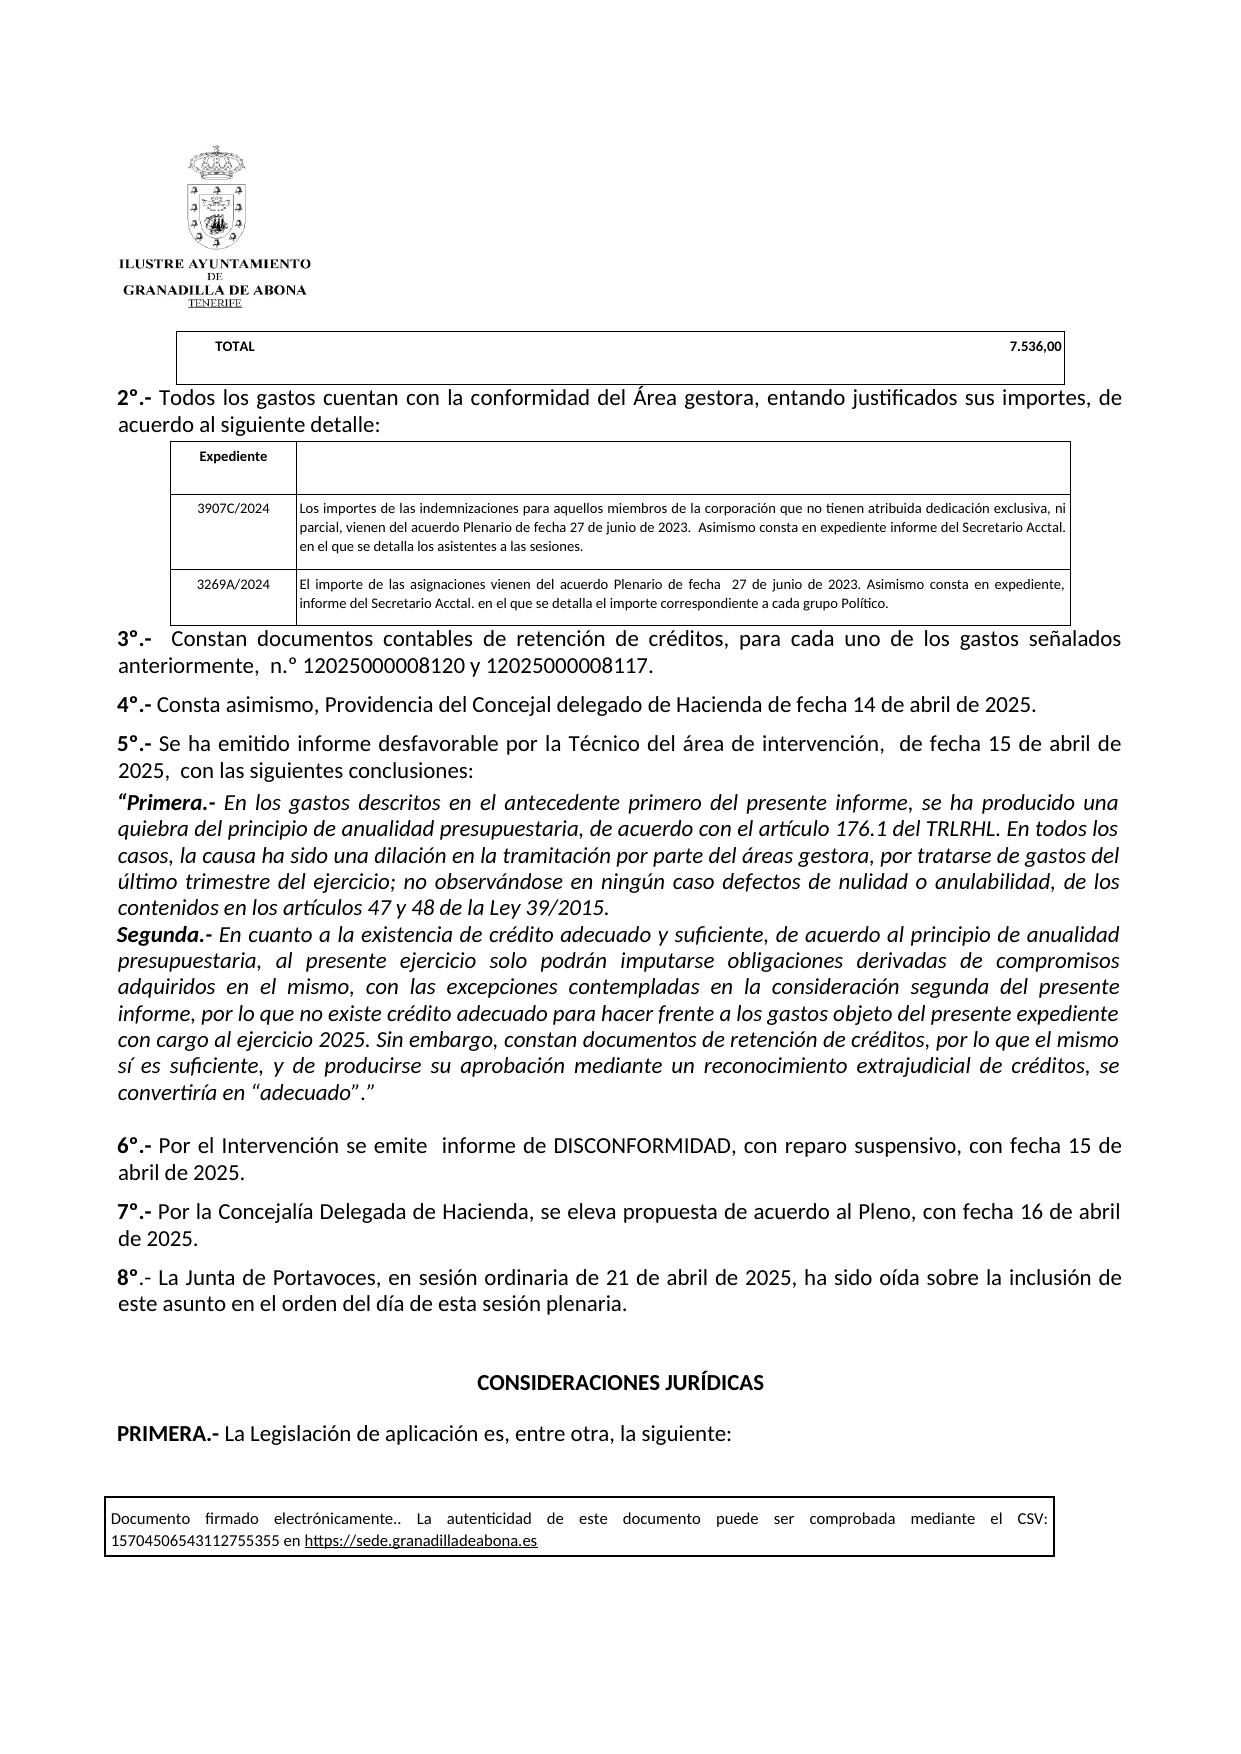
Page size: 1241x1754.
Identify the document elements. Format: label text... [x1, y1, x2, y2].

subtitle CONSIDERACIONES JURÍDICAS [114, 1368, 1127, 1396]
text 7º.- Por la Concejalía Delegada de Hacienda, se eleva propuesta de acuerdo al Pleno, con fecha 16 de abril de 2025. [117, 1198, 1124, 1252]
text 3º.- Constan documentos contables de retención de créditos, para cada uno de los gastos señalados anteriormente, n.º 12025000008120 y 12025000008117. [117, 625, 1124, 679]
table_cell Los importes de las indemnizaciones para aquellos miembros de la corporación que no tienen atribuida dedicación exclusiva, ni parcial, vienen del acuerdo Plenario de fecha 27 de junio de 2023. Asimismo consta en expediente informe del Secretario Acctal. en el que se detalla los asistentes a las sesiones. [297, 495, 1070, 569]
table_header Expediente [171, 442, 296, 493]
table_cell TOTAL [177, 332, 291, 384]
text 8º.- La Junta de Portavoces, en sesión ordinaria de 21 de abril de 2025, ha sido oída sobre la inclusión de este asunto en el orden del día de esta sesión plenaria. [117, 1264, 1124, 1317]
text PRIMERA.- La Legislación de aplicación es, entre otra, la siguiente: [117, 1420, 1124, 1447]
table_cell 3269A/2024 [171, 570, 296, 625]
table_cell 7.536,00 [931, 332, 1064, 384]
text 5º.- Se ha emitido informe desfavorable por la Técnico del área de intervención, de fecha 15 de abril de 2025, con las siguientes conclusiones: [117, 730, 1124, 784]
text Segunda.- En cuanto a la existencia de crédito adecuado y suficiente, de acuerdo al principio de anualidad presupuestaria, al presente ejercicio solo podrán imputarse obligaciones derivadas de compromisos adquiridos en el mismo, con las excepciones contempladas en la consideración segunda del presente informe, por lo que no existe crédito adecuado para hacer frente a los gastos objeto del presente expediente con cargo al ejercicio 2025. Sin embargo, constan documentos de retención de créditos, por lo que el mismo sí es suficiente, y de producirse su aprobación mediante un reconocimiento extrajudicial de créditos, se convertiría en “adecuado”.” [117, 922, 1124, 1106]
table_cell El importe de las asignaciones vienen del acuerdo Plenario de fecha 27 de junio de 2023. Asimismo consta en expediente, informe del Secretario Acctal. en el que se detalla el importe correspondiente a cada grupo Político. [297, 570, 1070, 625]
text 2º.- Todos los gastos cuentan con la conformidad del Área gestora, entando justificados sus importes, de acuerdo al siguiente detalle: [117, 384, 1124, 438]
text 4º.- Consta asimismo, Providencia del Concejal delegado de Hacienda de fecha 14 de abril de 2025. [117, 691, 1124, 718]
text 6º.- Por el Intervención se emite informe de DISCONFORMIDAD, con reparo suspensivo, con fecha 15 de abril de 2025. [117, 1132, 1124, 1186]
table_cell 3907C/2024 [171, 495, 296, 569]
table_cell [291, 332, 931, 384]
table_header [297, 442, 1070, 493]
text “Primera.- En los gastos descritos en el antecedente primero del presente informe, se ha producido una quiebra del principio de anualidad presupuestaria, de acuerdo con el artículo 176.1 del TRLRHL. En todos los casos, la causa ha sido una dilación en la tramitación por parte del áreas gestora, por tratarse de gastos del último trimestre del ejercicio; no observándose en ningún caso defectos de nulidad o anulabilidad, de los contenidos en los artículos 47 y 48 de la Ley 39/2015. [117, 790, 1124, 922]
